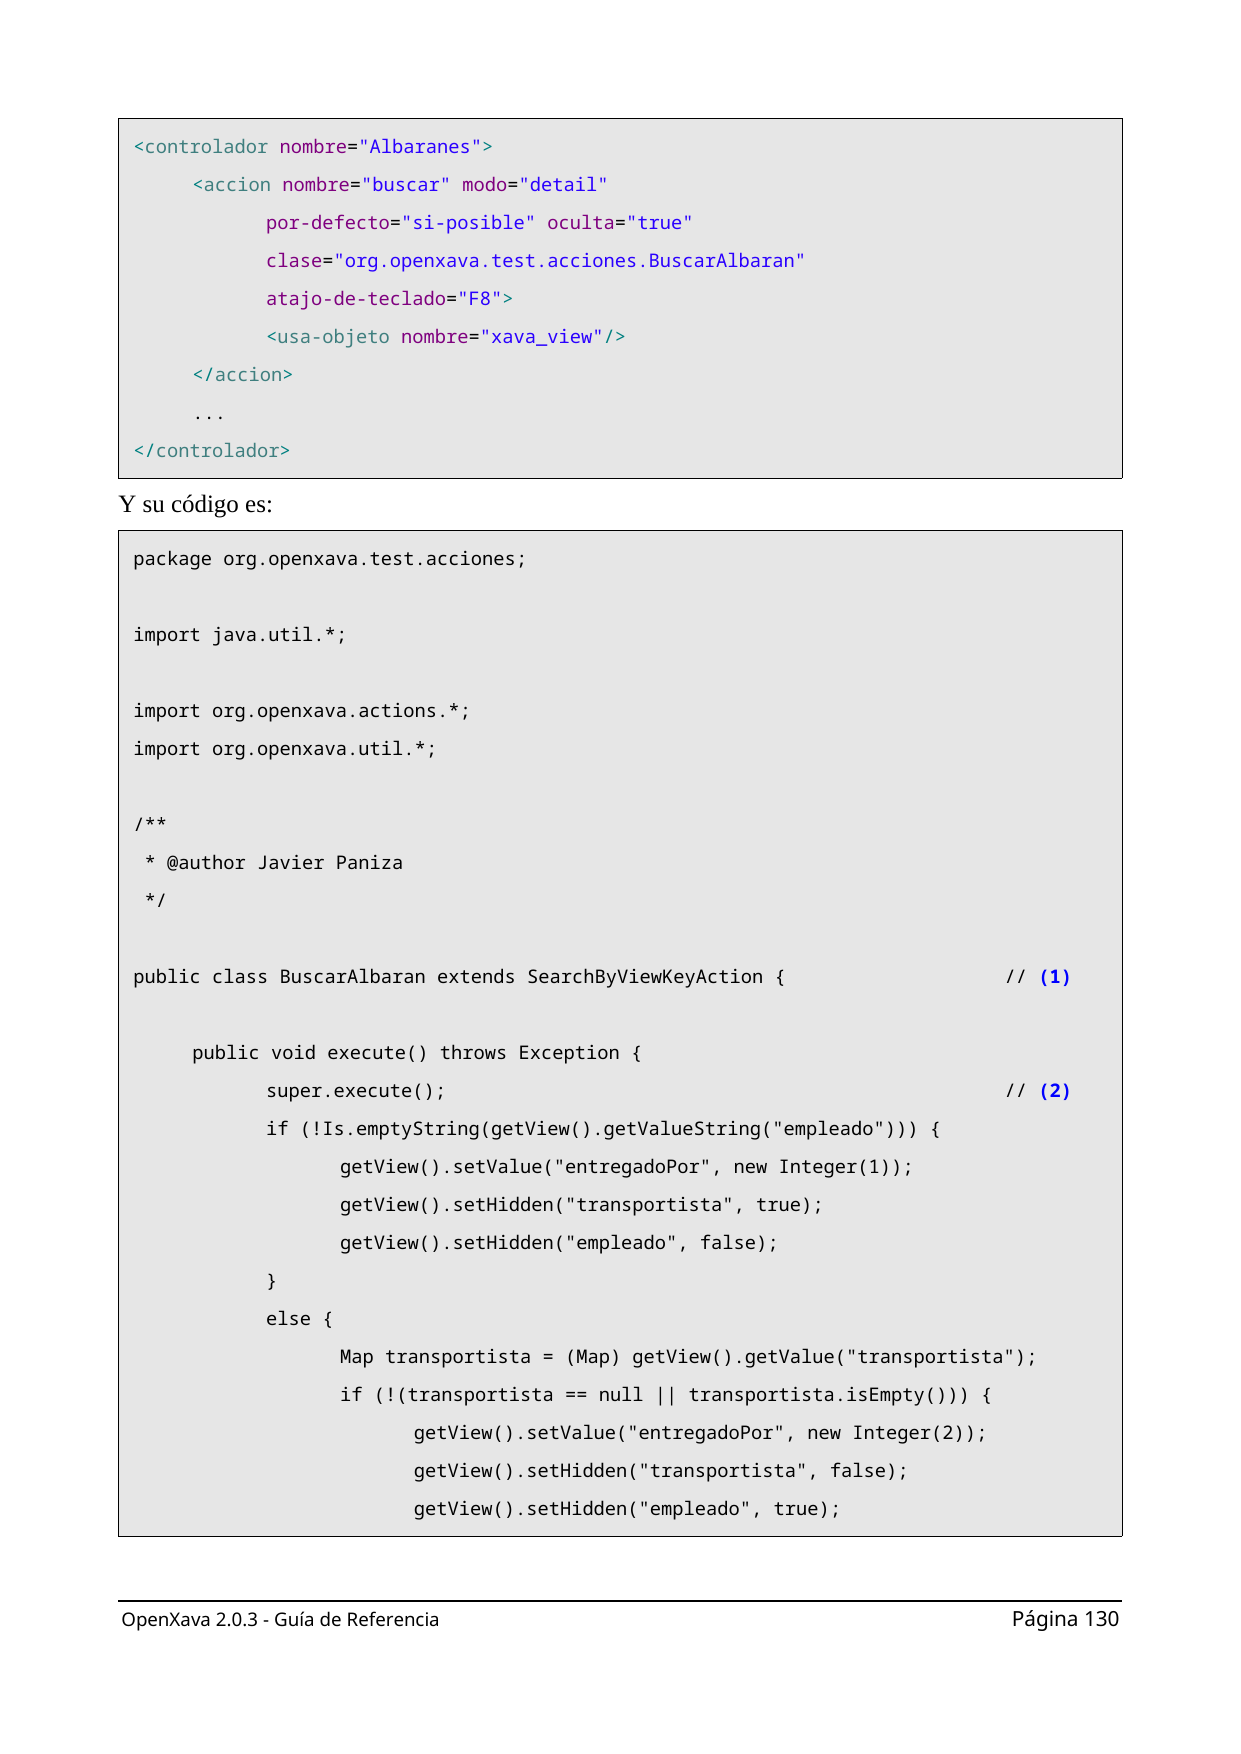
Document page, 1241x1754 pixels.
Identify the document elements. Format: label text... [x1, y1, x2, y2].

text getView().setHidden("transportista", true); [119, 1177, 1122, 1215]
text import org.openxava.actions.*; [119, 682, 1122, 720]
text getView().setValue("entregadoPor", new Integer(2)); [119, 1405, 1122, 1443]
text ... [119, 384, 1122, 422]
text else { [119, 1291, 1122, 1329]
text import org.openxava.util.*; [119, 720, 1122, 758]
text getView().setHidden("empleado", false); [119, 1215, 1122, 1253]
text getView().setValue("entregadoPor", new Integer(1)); [119, 1139, 1122, 1177]
text * @author Javier Paniza [119, 834, 1122, 872]
text clase="org.openxava.test.acciones.BuscarAlbaran" [119, 232, 1122, 270]
text getView().setHidden("transportista", false); [119, 1443, 1122, 1481]
text if (!Is.emptyString(getView().getValueString("empleado"))) { [119, 1101, 1122, 1139]
text import java.util.*; [119, 606, 1122, 644]
text super.execute(); // (2) [119, 1063, 1122, 1101]
text <accion nombre="buscar" modo="detail" [119, 156, 1122, 194]
text <controlador nombre="Albaranes"> [119, 119, 1122, 156]
text </controlador> [119, 422, 1122, 478]
text atajo-de-teclado="F8"> [119, 270, 1122, 308]
text <usa-objeto nombre="xava_view"/> [119, 308, 1122, 346]
text if (!(transportista == null || transportista.isEmpty())) { [119, 1367, 1122, 1405]
text Y su código es: [118, 490, 1122, 518]
text </accion> [119, 346, 1122, 384]
text /** [119, 796, 1122, 834]
text } [119, 1253, 1122, 1291]
text */ [119, 872, 1122, 911]
text Map transportista = (Map) getView().getValue("transportista"); [119, 1329, 1122, 1367]
text package org.openxava.test.acciones; [119, 531, 1122, 568]
text public void execute() throws Exception { [119, 1024, 1122, 1063]
text public class BuscarAlbaran extends SearchByViewKeyAction { // (1) [119, 948, 1122, 987]
text getView().setHidden("empleado", true); [119, 1481, 1122, 1536]
text por-defecto="si-posible" oculta="true" [119, 194, 1122, 232]
